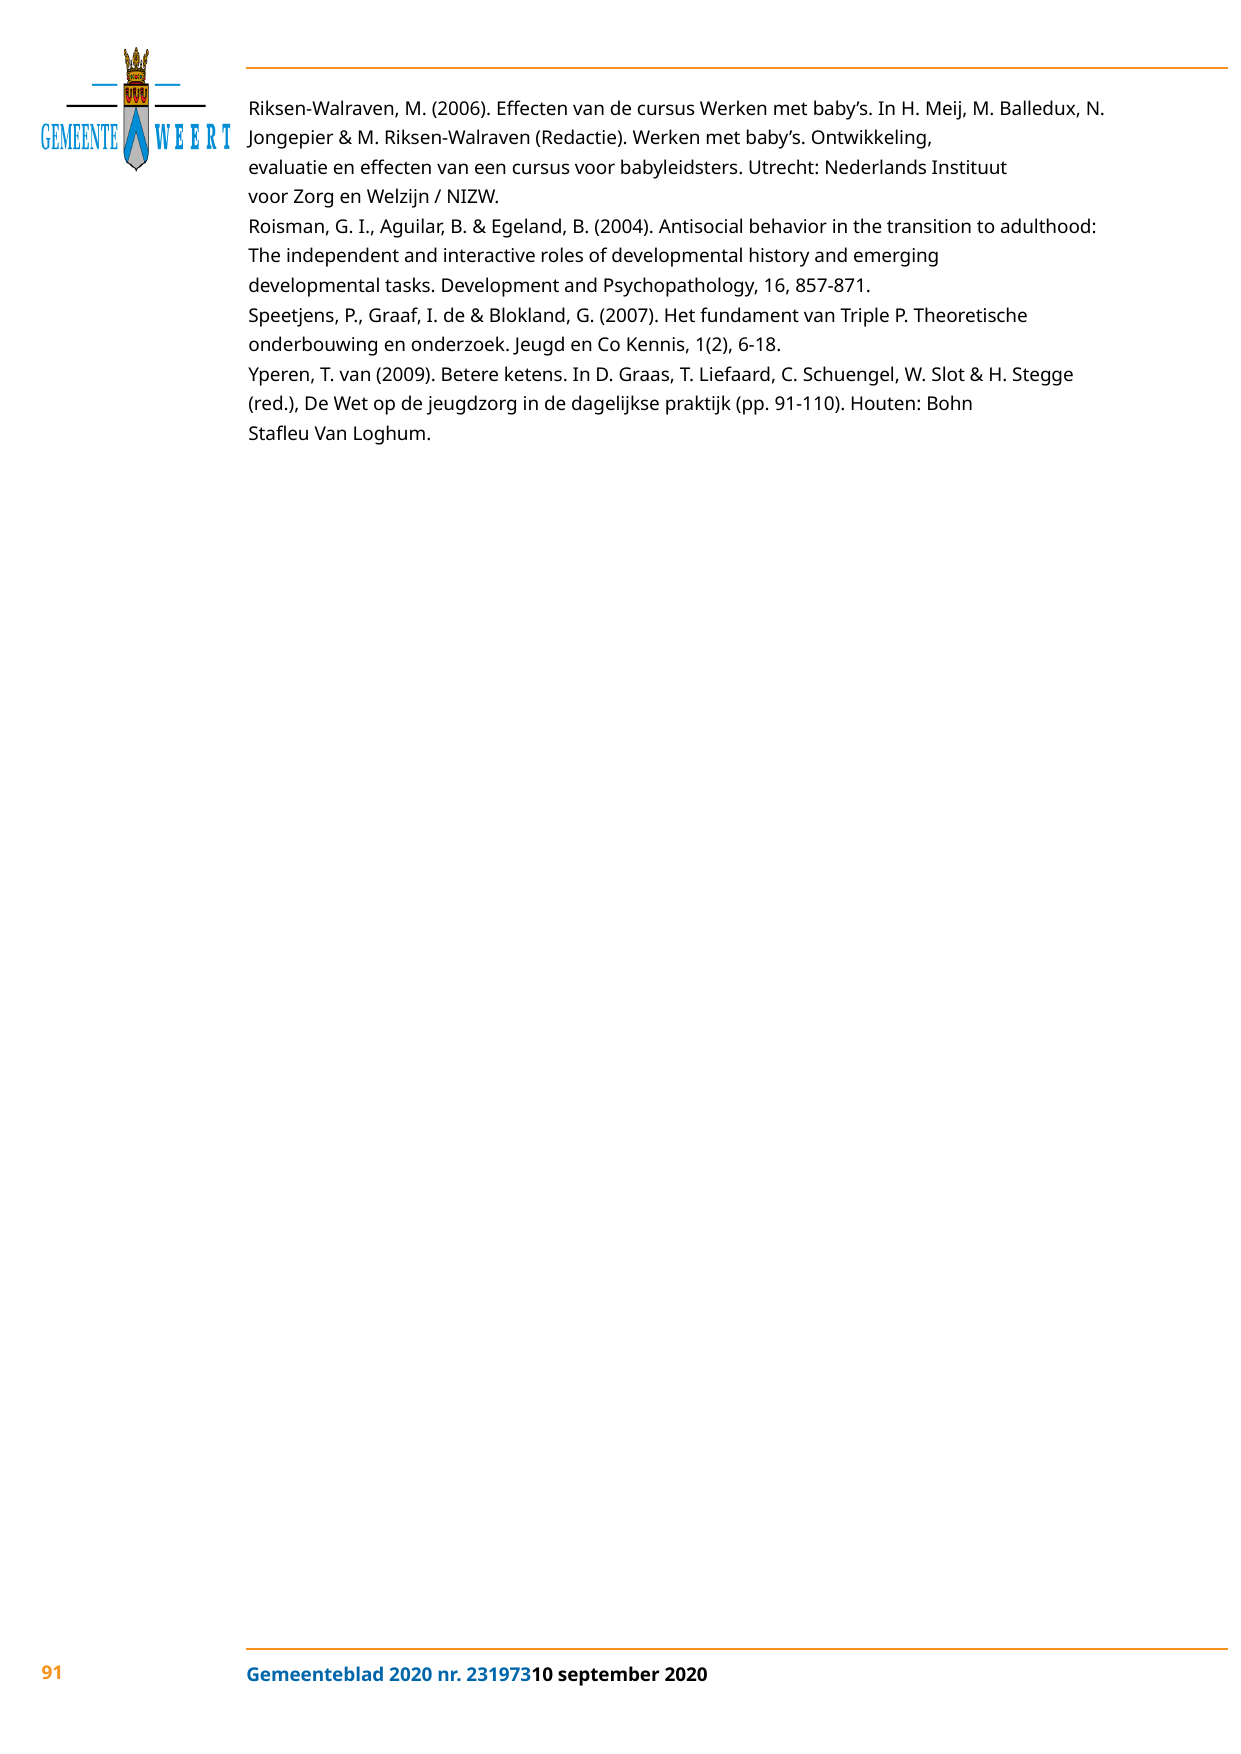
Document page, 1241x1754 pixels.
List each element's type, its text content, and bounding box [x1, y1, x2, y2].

text The independent and interactive roles of developmental history and emerging [248, 243, 1152, 268]
text Speetjens, P., Graaf, I. de & Blokland, G. (2007). Het fundament van Triple P. Theoretische [248, 302, 1152, 328]
text Yperen, T. van (2009). Betere ketens. In D. Graas, T. Liefaard, C. Schuengel, W. Slot & H. Stegge [248, 361, 1152, 387]
text Roisman, G. I., Aguilar, B. & Egeland, B. (2004). Antisocial behavior in the transition to adulthood: [248, 213, 1152, 239]
text Jongepier & M. Riksen-Walraven (Redactie). Werken met baby’s. Ontwikkeling, [248, 124, 1152, 150]
text developmental tasks. Development and Psychopathology, 16, 857-871. [248, 272, 1152, 298]
picture [41, 47, 231, 172]
text Riksen-Walraven, M. (2006). Effecten van de cursus Werken met baby’s. In H. Meij, M. Balledux, N. [248, 95, 1152, 121]
text voor Zorg en Welzijn / NIZW. [248, 183, 1152, 209]
text Stafleu Van Loghum. [248, 420, 1152, 446]
text (red.), De Wet op de jeugdzorg in de dagelijkse praktijk (pp. 91-110). Houten: Bohn [248, 391, 1152, 416]
text evaluatie en effecten van een cursus voor babyleidsters. Utrecht: Nederlands Instituut [248, 154, 1152, 180]
text onderbouwing en onderzoek. Jeugd en Co Kennis, 1(2), 6-18. [248, 331, 1152, 357]
